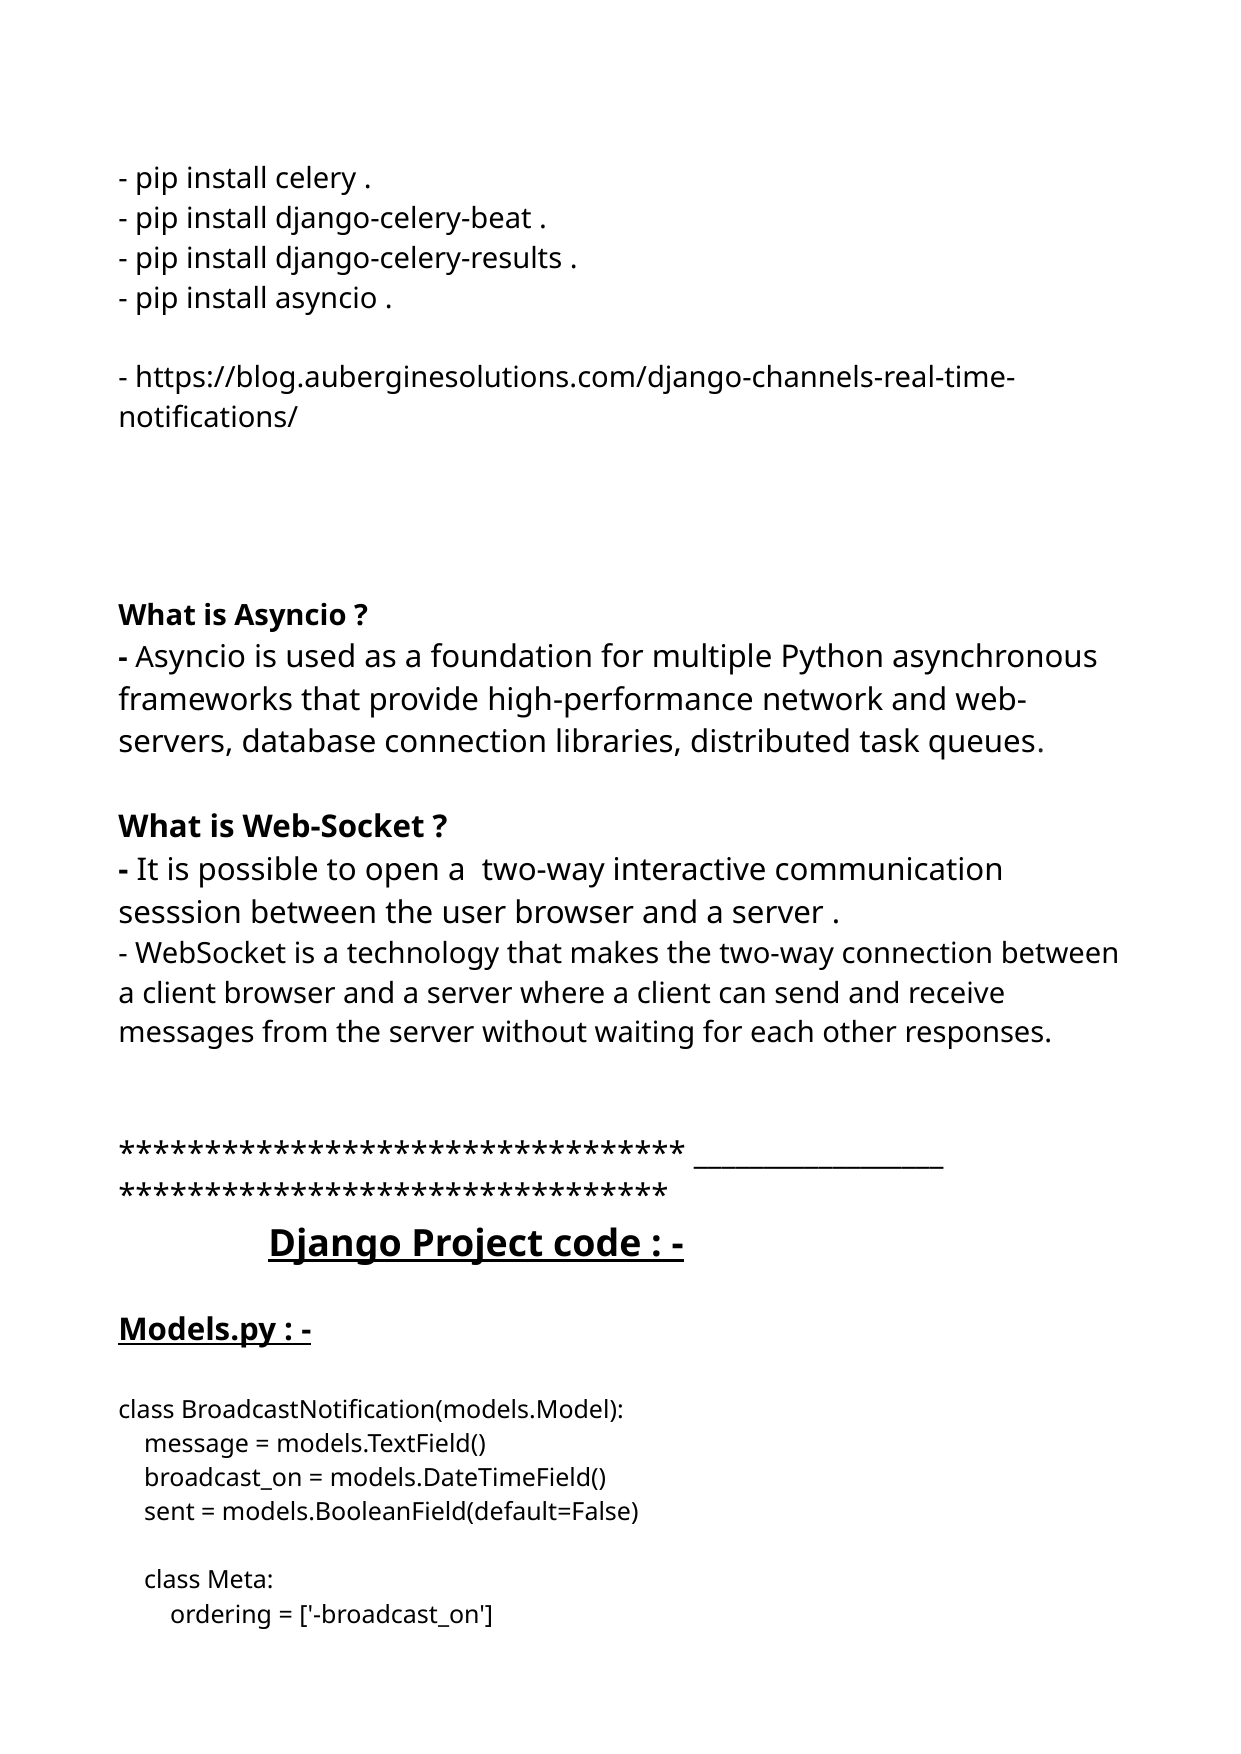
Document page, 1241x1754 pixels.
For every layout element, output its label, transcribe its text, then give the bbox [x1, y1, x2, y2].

text - It is possible to open a two-way interactive communication sesssion between the user browser and a server . [118, 847, 1122, 932]
text - pip install asyncio . [118, 277, 1122, 317]
text - Asyncio is used as a foundation for multiple Python asynchronous frameworks that provide high-performance network and web-servers, database connection libraries, distributed task queues. [118, 634, 1122, 762]
text Django Project code : - [118, 1216, 1122, 1267]
text What is Asyncio ? [118, 594, 1122, 634]
text Models.py : - [118, 1307, 1122, 1349]
text class BroadcastNotification(models.Model): message = models.TextField() broadcast_on = models.DateTimeField() sent = models.BooleanField(default=False) class Meta: ordering = ['-broadcast_on'] [118, 1349, 1122, 1630]
text ********************************* __________________ ******************************** [118, 1131, 1122, 1216]
text - https://blog.auberginesolutions.com/django-channels-real-time-notifications/ [118, 356, 1122, 436]
text - pip install django-celery-beat . [118, 197, 1122, 237]
text What is Web-Socket ? [118, 804, 1122, 847]
text - pip install celery . [118, 158, 1122, 197]
text - WebSocket is a technology that makes the two-way connection between a client browser and a server where a client can send and receive messages from the server without waiting for each other responses. [118, 932, 1122, 1051]
text - pip install django-celery-results . [118, 237, 1122, 277]
